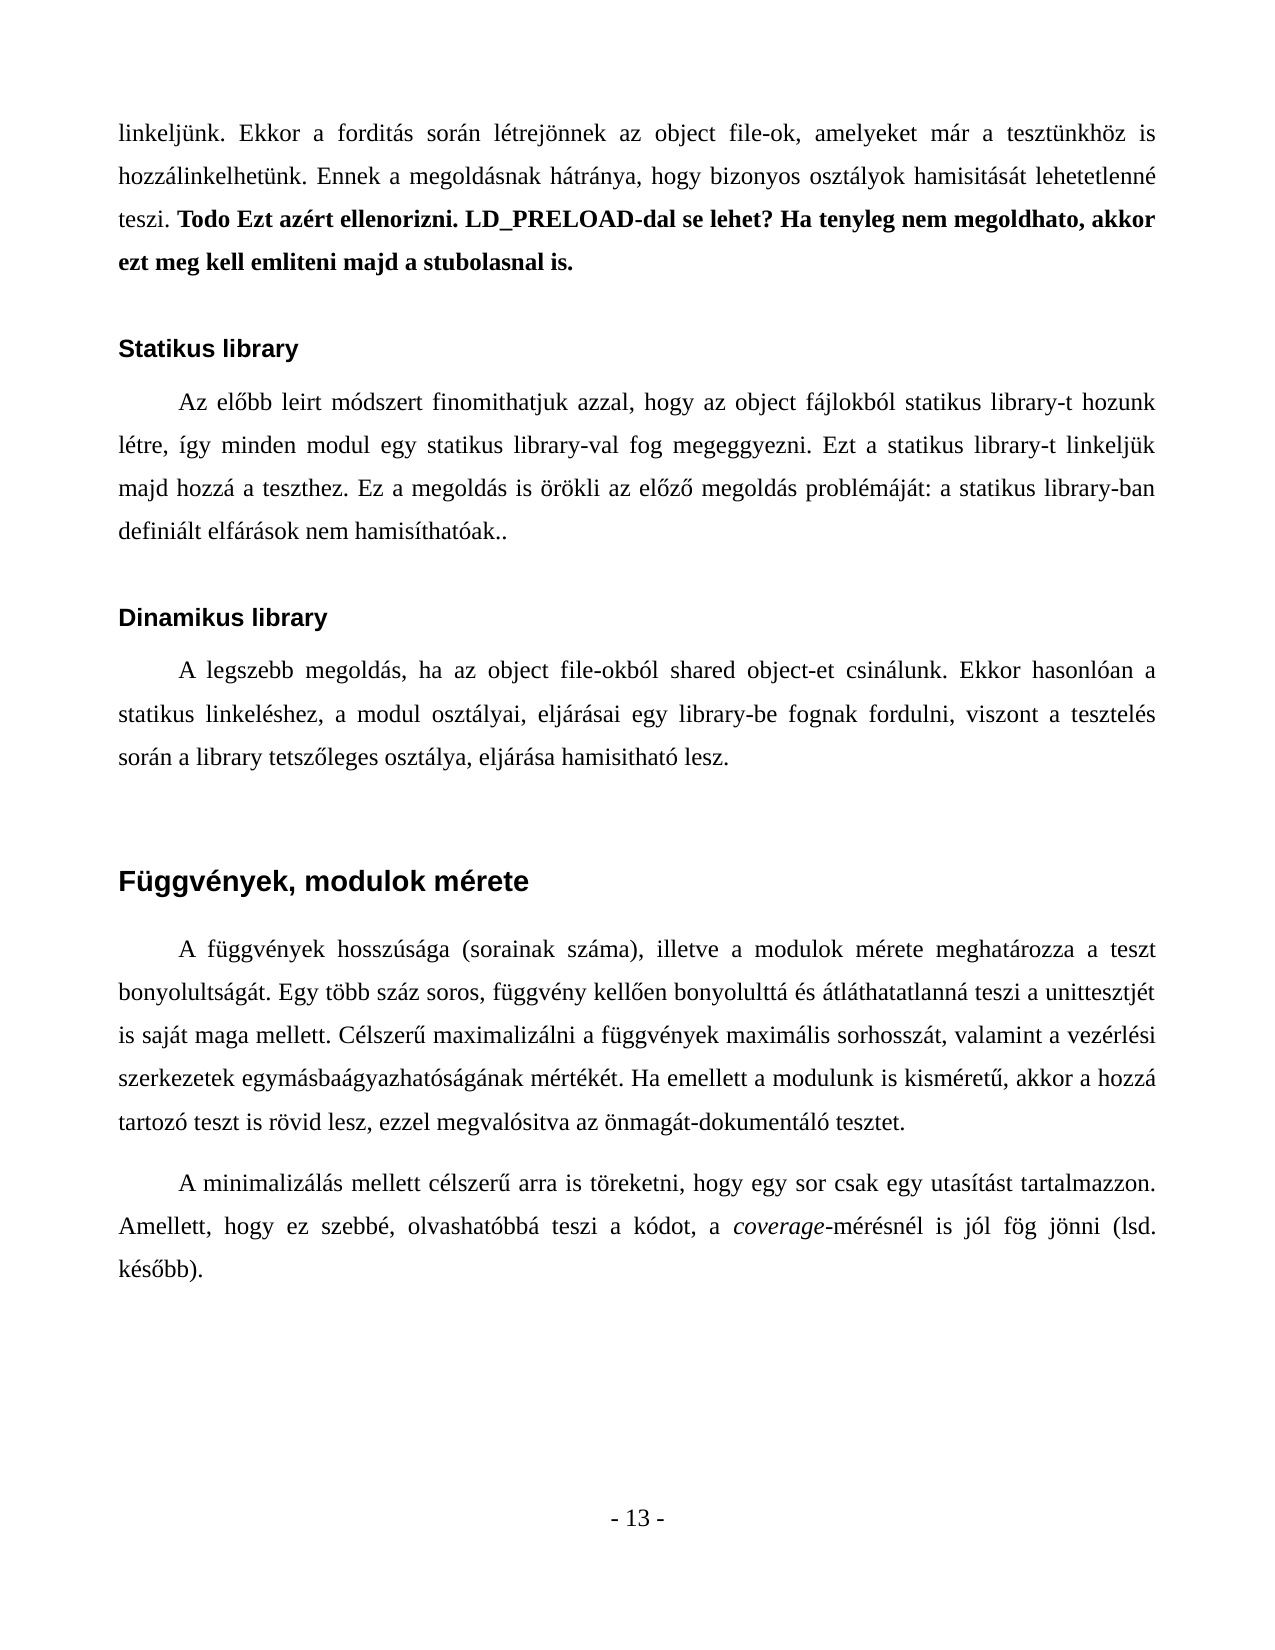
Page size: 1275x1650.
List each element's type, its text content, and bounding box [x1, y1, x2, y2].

text linkeljünk. Ekkor a forditás során létrejönnek az object file-ok, amelyeket már a tesztünkhöz is hozzálinkelhetünk. Ennek a megoldásnak hátránya, hogy bizonyos osztályok hamisitását lehetetlenné teszi. Todo Ezt azért ellenorizni. LD_PRELOAD-dal se lehet? Ha tenyleg nem megoldhato, akkor ezt meg kell emliteni majd a stubolasnal is. [118, 118, 1157, 276]
text A legszebb megoldás, ha az object file-okból shared object-et csinálunk. Ekkor hasonlóan a statikus linkeléshez, a modul osztályai, eljárásai egy library-be fognak fordulni, viszont a tesztelés során a library tetszőleges osztálya, eljárása hamisitható lesz. [118, 656, 1157, 771]
text A függvények hosszúsága (sorainak száma), illetve a modulok mérete meghatározza a teszt bonyolultságát. Egy több száz soros, függvény kellően bonyolulttá és átláthatatlanná teszi a unittesztjét is saját maga mellett. Célszerű maximalizálni a függvények maximális sorhosszát, valamint a vezérlési szerkezetek egymásbaágyazhatóságának mértékét. Ha emellett a modulunk is kisméretű, akkor a hozzá tartozó teszt is rövid lesz, ezzel megvalósitva az önmagát-dokumentáló tesztet. [118, 934, 1157, 1135]
subtitle Függvények, modulok mérete [118, 864, 1157, 898]
subtitle Statikus library [118, 334, 1157, 363]
text A minimalizálás mellett célszerű arra is töreketni, hogy egy sor csak egy utasítást tartalmazzon. Amellett, hogy ez szebbé, olvashatóbbá teszi a kódot, a coverage-mérésnél is jól fög jönni (lsd. később). [118, 1168, 1157, 1283]
text Az előbb leirt módszert finomithatjuk azzal, hogy az object fájlokból statikus library-t hozunk létre, így minden modul egy statikus library-val fog megeggyezni. Ezt a statikus library-t linkeljük majd hozzá a teszthez. Ez a megoldás is örökli az előző megoldás problémáját: a statikus library-ban definiált elfárások nem hamisíthatóak.. [118, 387, 1157, 545]
subtitle Dinamikus library [118, 603, 1157, 632]
